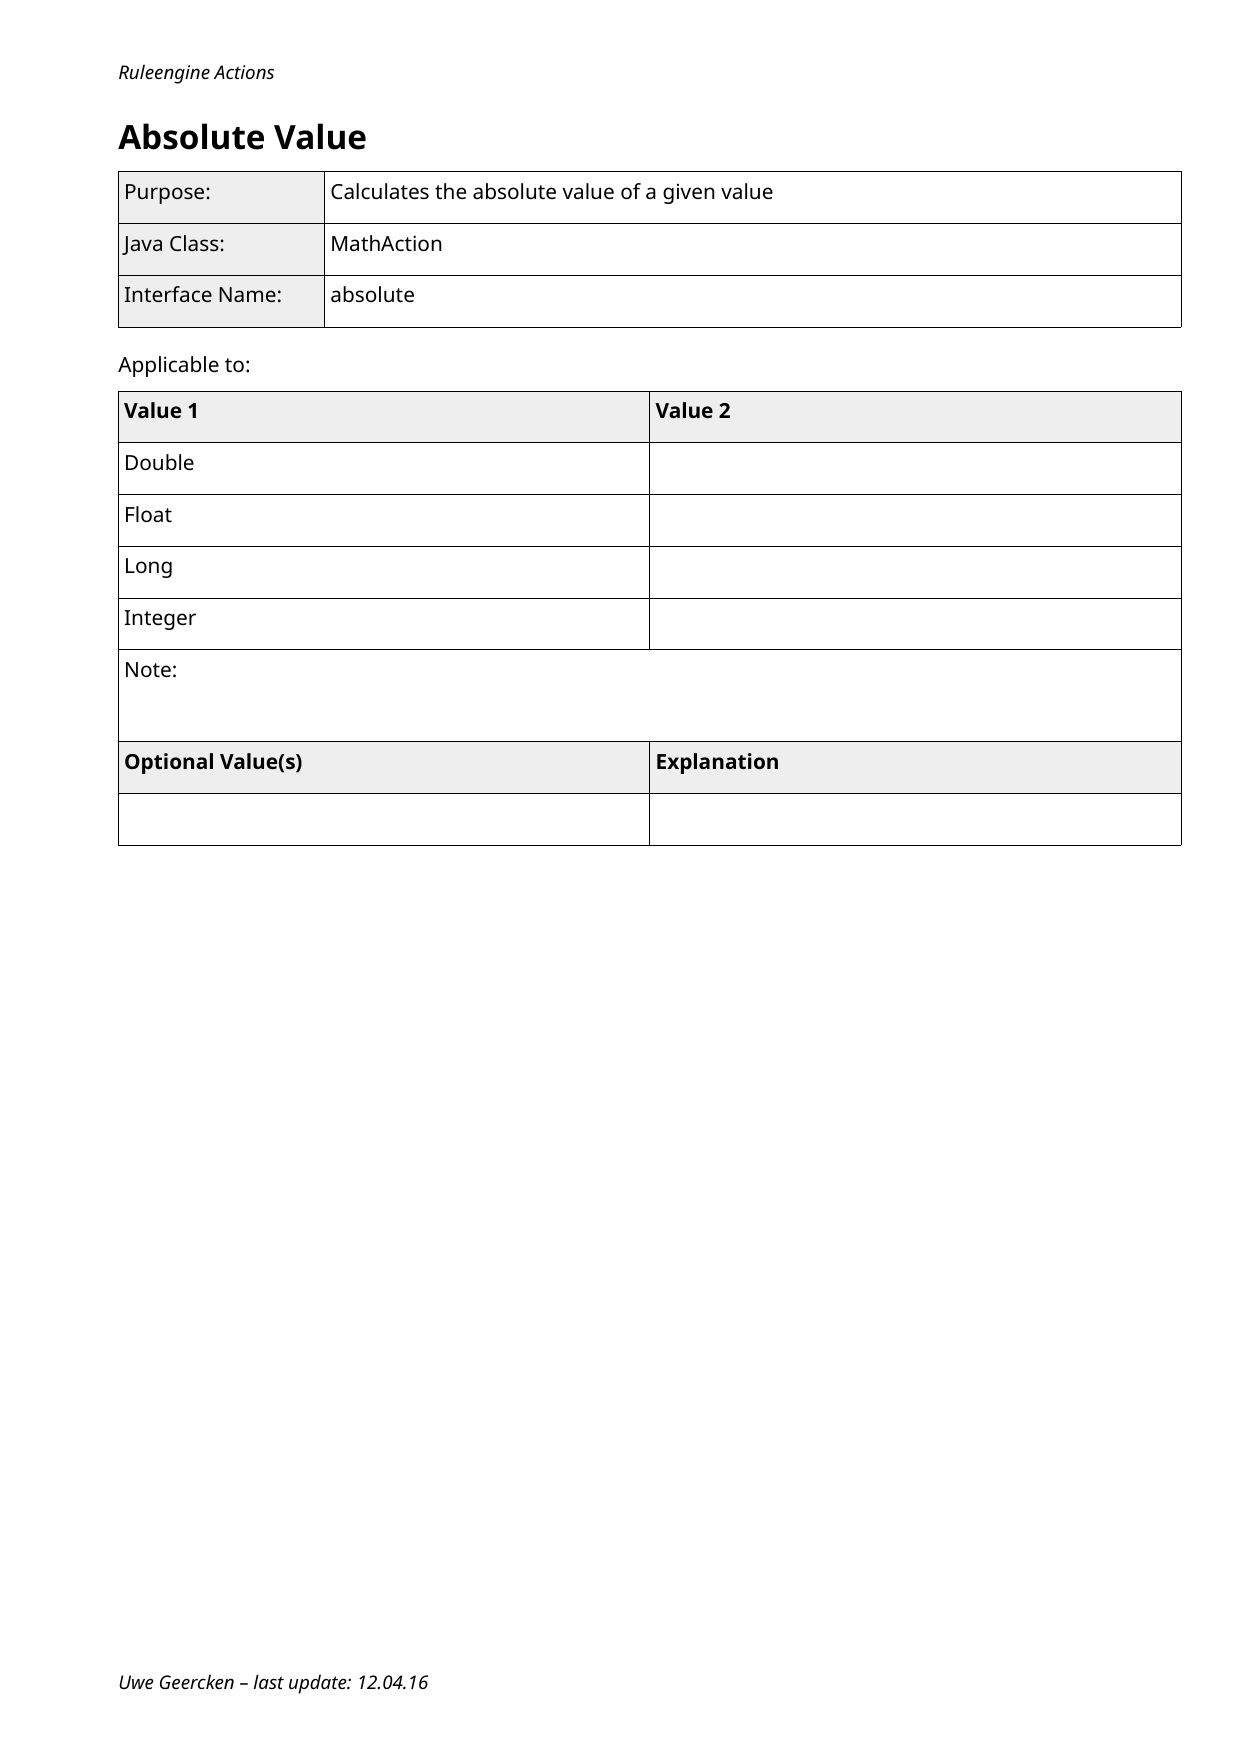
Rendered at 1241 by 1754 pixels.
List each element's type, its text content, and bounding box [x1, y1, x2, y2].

table_cell absolute [325, 276, 1181, 327]
table_cell Note: [119, 650, 1181, 741]
table_cell Float [119, 495, 649, 546]
table_cell [650, 547, 1181, 598]
table_header Calculates the absolute value of a given value [325, 172, 1181, 223]
table_cell Java Class: [119, 224, 324, 275]
table_cell Integer [119, 599, 649, 649]
text Applicable to: [118, 350, 1181, 379]
text Absolute Value [118, 114, 1181, 159]
table_cell Long [119, 547, 649, 598]
table_cell [650, 794, 1181, 845]
table_cell Optional Value(s) [119, 742, 649, 793]
table_cell [650, 495, 1181, 546]
table_header Purpose: [119, 172, 324, 223]
table_header Value 2 [650, 392, 1181, 442]
table_header Value 1 [119, 392, 649, 442]
table_cell [650, 599, 1181, 649]
table_cell [119, 794, 649, 845]
table_cell MathAction [325, 224, 1181, 275]
table_cell Interface Name: [119, 276, 324, 327]
table_cell Explanation [650, 742, 1181, 793]
table_cell [650, 443, 1181, 494]
table_cell Double [119, 443, 649, 494]
